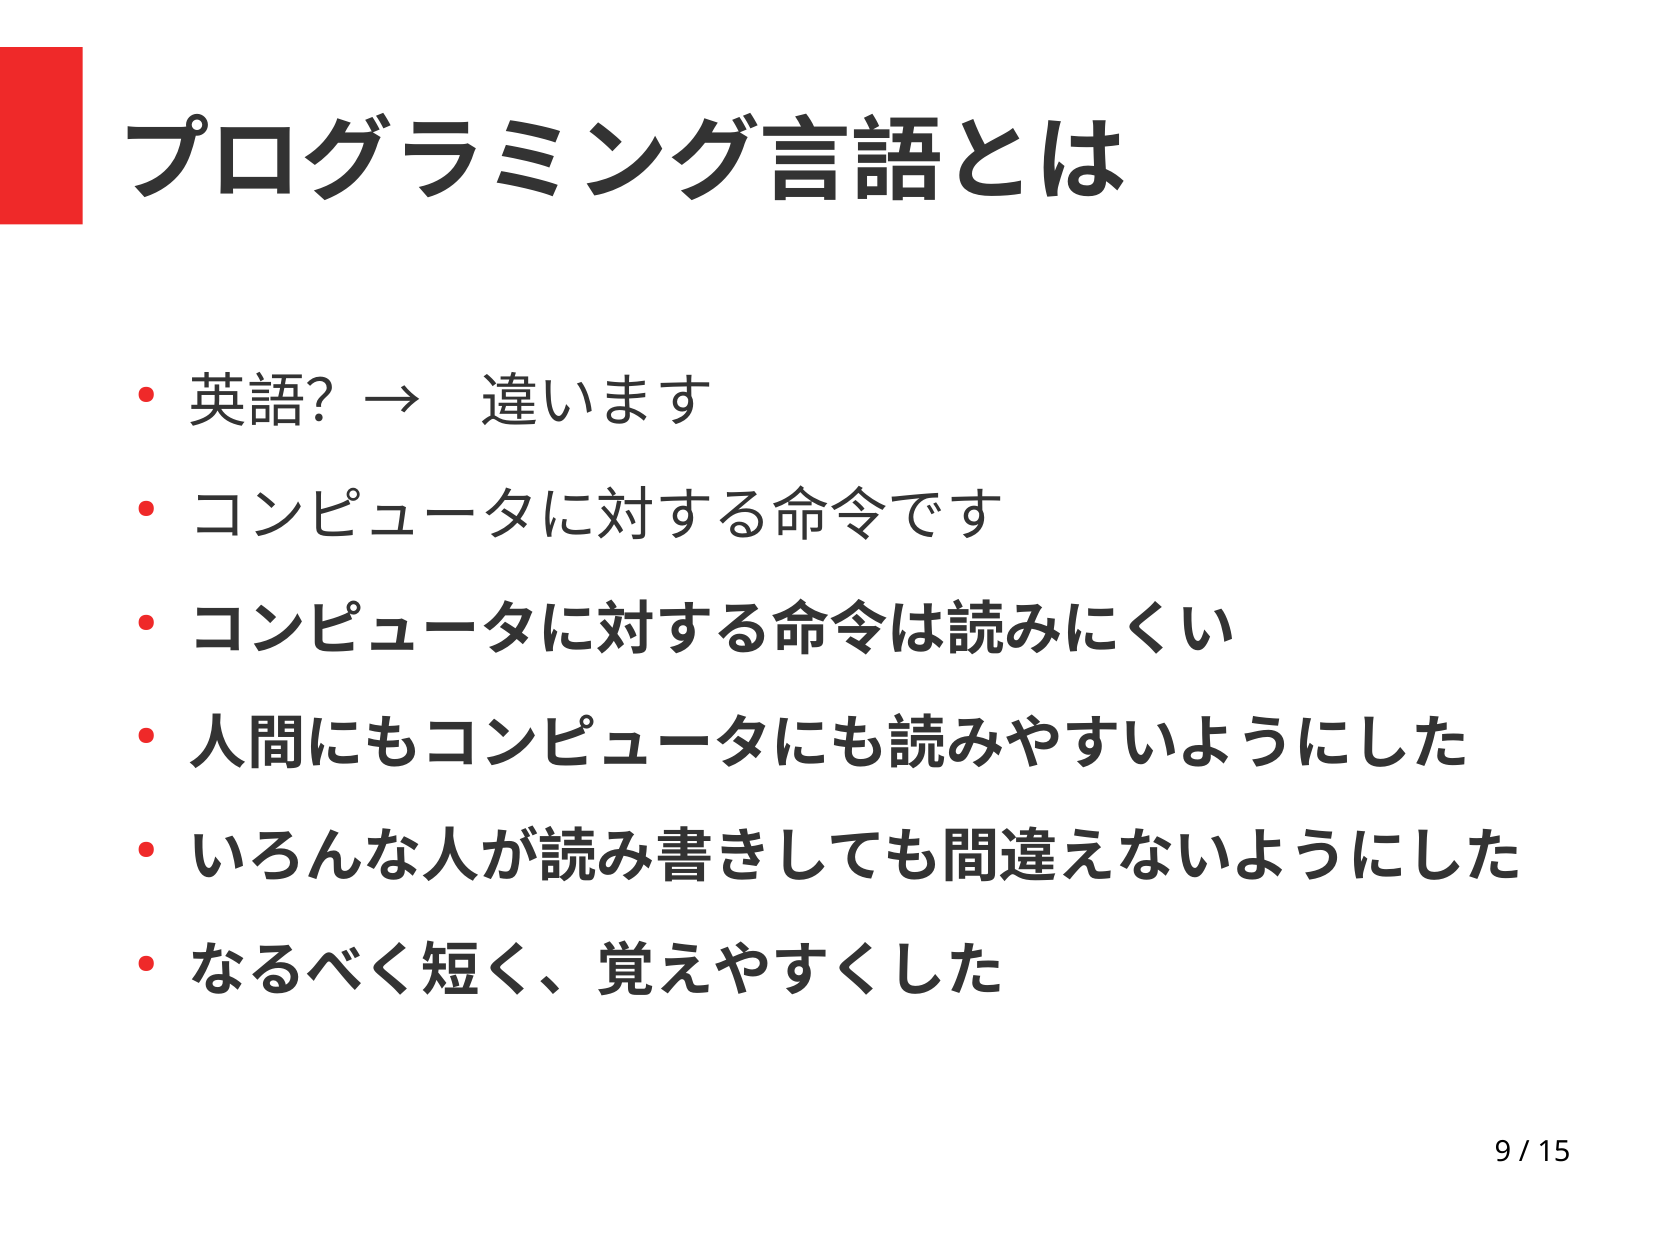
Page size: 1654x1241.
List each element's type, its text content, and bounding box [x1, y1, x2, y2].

list 英語？→ 違います コンピュータに対する命令です コンピュータに対する命令は読みにくい 人間にもコンピュータにも読みやすいようにした いろんな人が読み書きしても間違えないようにした なるべく短く、覚えやすくした [118, 354, 1536, 1074]
title プログラミング言語とは [118, 49, 1571, 257]
